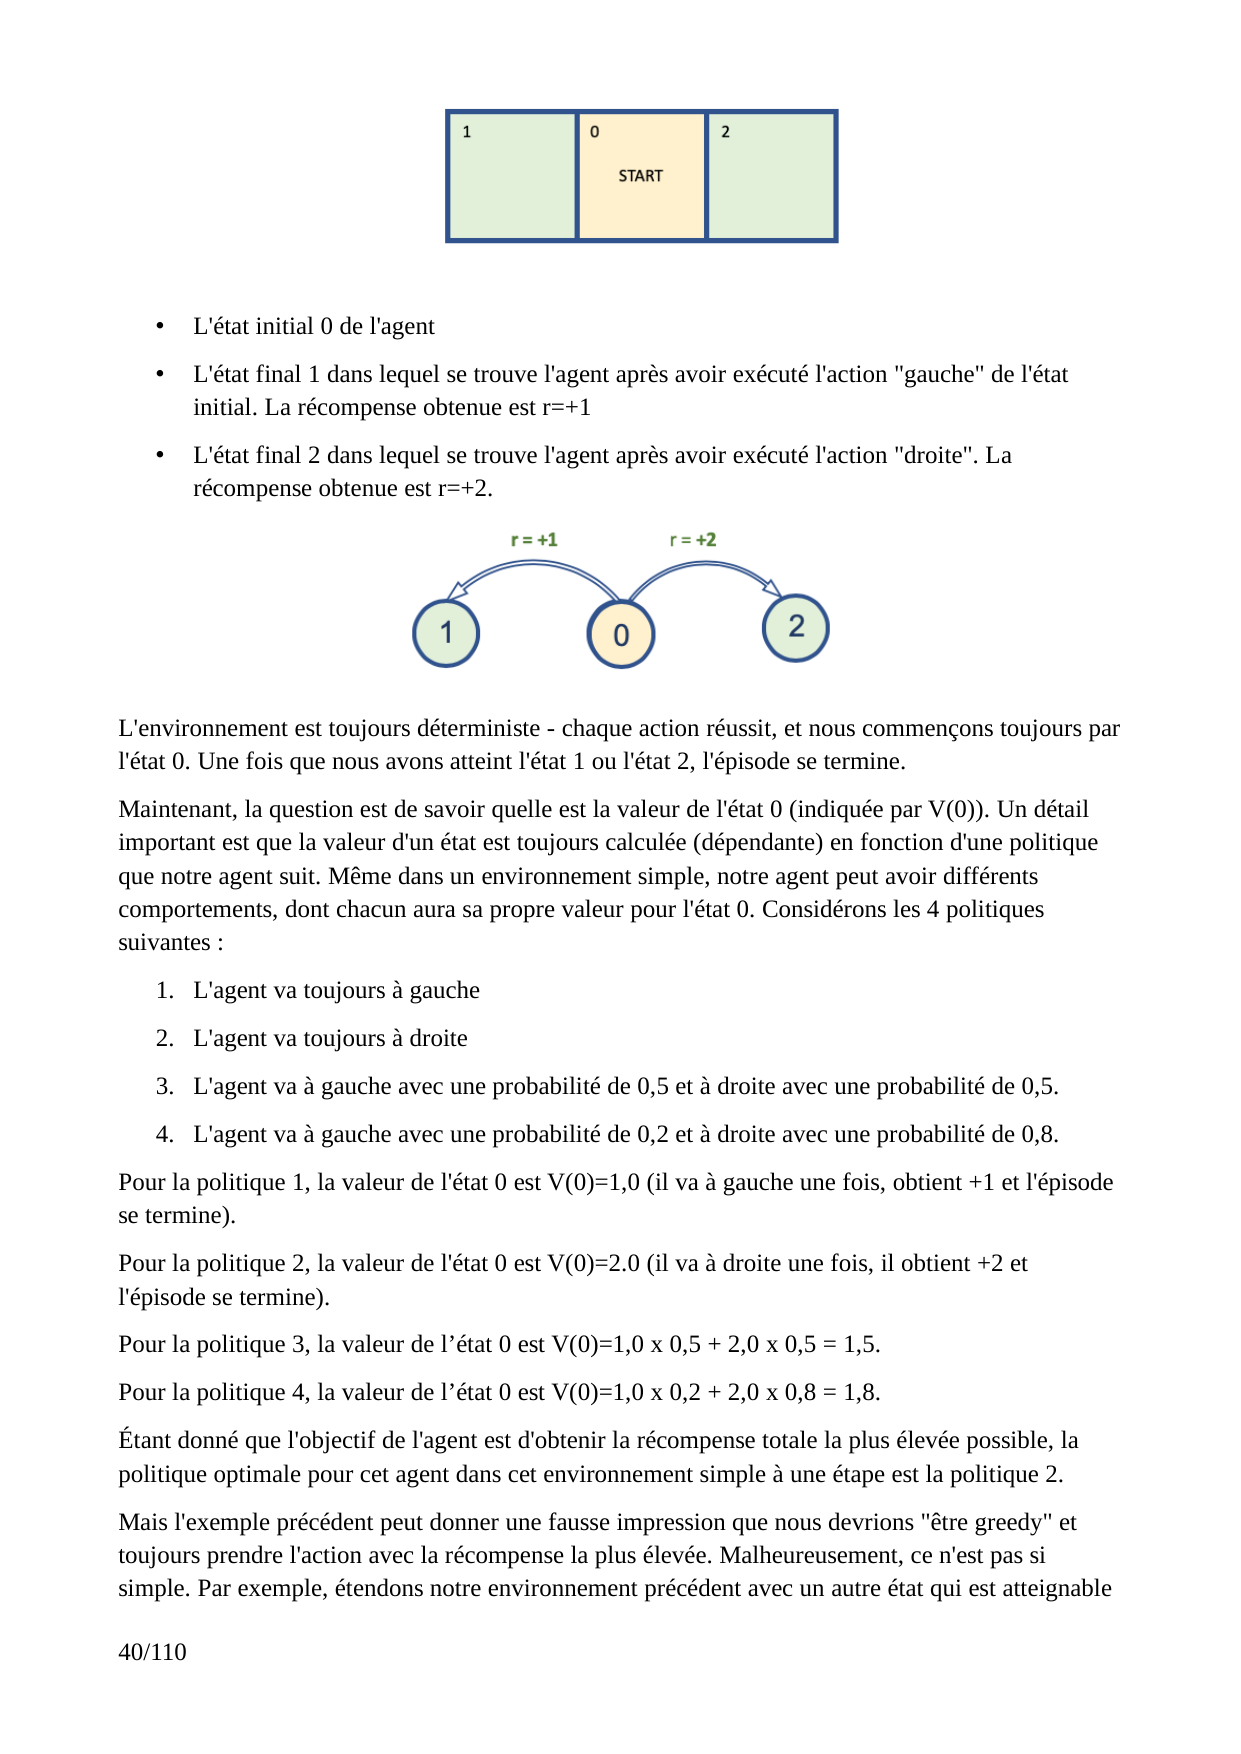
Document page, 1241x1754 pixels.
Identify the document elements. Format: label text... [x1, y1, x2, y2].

picture [382, 521, 858, 688]
text Pour la politique 4, la valeur de l’état 0 est V(0)=1,0 x 0,2 + 2,0 x 0,8 = 1,8. [118, 1377, 1122, 1406]
picture [203, 88, 1037, 259]
text Étant donné que l'objectif de l'agent est d'obtenir la récompense totale la plus élevée possible, la politique optimale pour cet agent dans cet environnement simple à une étape est la politique 2. [118, 1425, 1122, 1487]
list L'agent va à gauche avec une probabilité de 0,5 et à droite avec une probabilité de 0,5. [156, 1071, 1122, 1100]
text L'environnement est toujours déterministe - chaque action réussit, et nous commençons toujours par l'état 0. Une fois que nous avons atteint l'état 1 ou l'état 2, l'épisode se termine. [118, 713, 1122, 775]
list L'état initial 0 de l'agent [156, 311, 1122, 339]
list L'état final 1 dans lequel se trouve l'agent après avoir exécuté l'action "gauche" de l'état initial. La récompense obtenue est r=+1 [156, 358, 1122, 421]
list L'agent va toujours à gauche [156, 975, 1122, 1004]
text Mais l'exemple précédent peut donner une fausse impression que nous devrions "être greedy" et toujours prendre l'action avec la récompense la plus élevée. Malheureusement, ce n'est pas si simple. Par exemple, étendons notre environnement précédent avec un autre état qui est atteignable [118, 1506, 1122, 1602]
text Pour la politique 1, la valeur de l'état 0 est V(0)=1,0 (il va à gauche une fois, obtient +1 et l'épisode se termine). [118, 1167, 1122, 1229]
list L'état final 2 dans lequel se trouve l'agent après avoir exécuté l'action "droite". La récompense obtenue est r=+2. [156, 440, 1122, 502]
text Maintenant, la question est de savoir quelle est la valeur de l'état 0 (indiquée par V(0)). Un détail important est que la valeur d'un état est toujours calculée (dépendante) en fonction d'une politique que notre agent suit. Même dans un environnement simple, notre agent peut avoir différents comportements, dont chacun aura sa propre valeur pour l'état 0. Considérons les 4 politiques suivantes : [118, 794, 1122, 956]
list L'agent va toujours à droite [156, 1023, 1122, 1052]
text Pour la politique 3, la valeur de l’état 0 est V(0)=1,0 x 0,5 + 2,0 x 0,5 = 1,5. [118, 1329, 1122, 1358]
text Pour la politique 2, la valeur de l'état 0 est V(0)=2.0 (il va à droite une fois, il obtient +2 et l'épisode se termine). [118, 1248, 1122, 1310]
list L'agent va à gauche avec une probabilité de 0,2 et à droite avec une probabilité de 0,8. [156, 1119, 1122, 1148]
